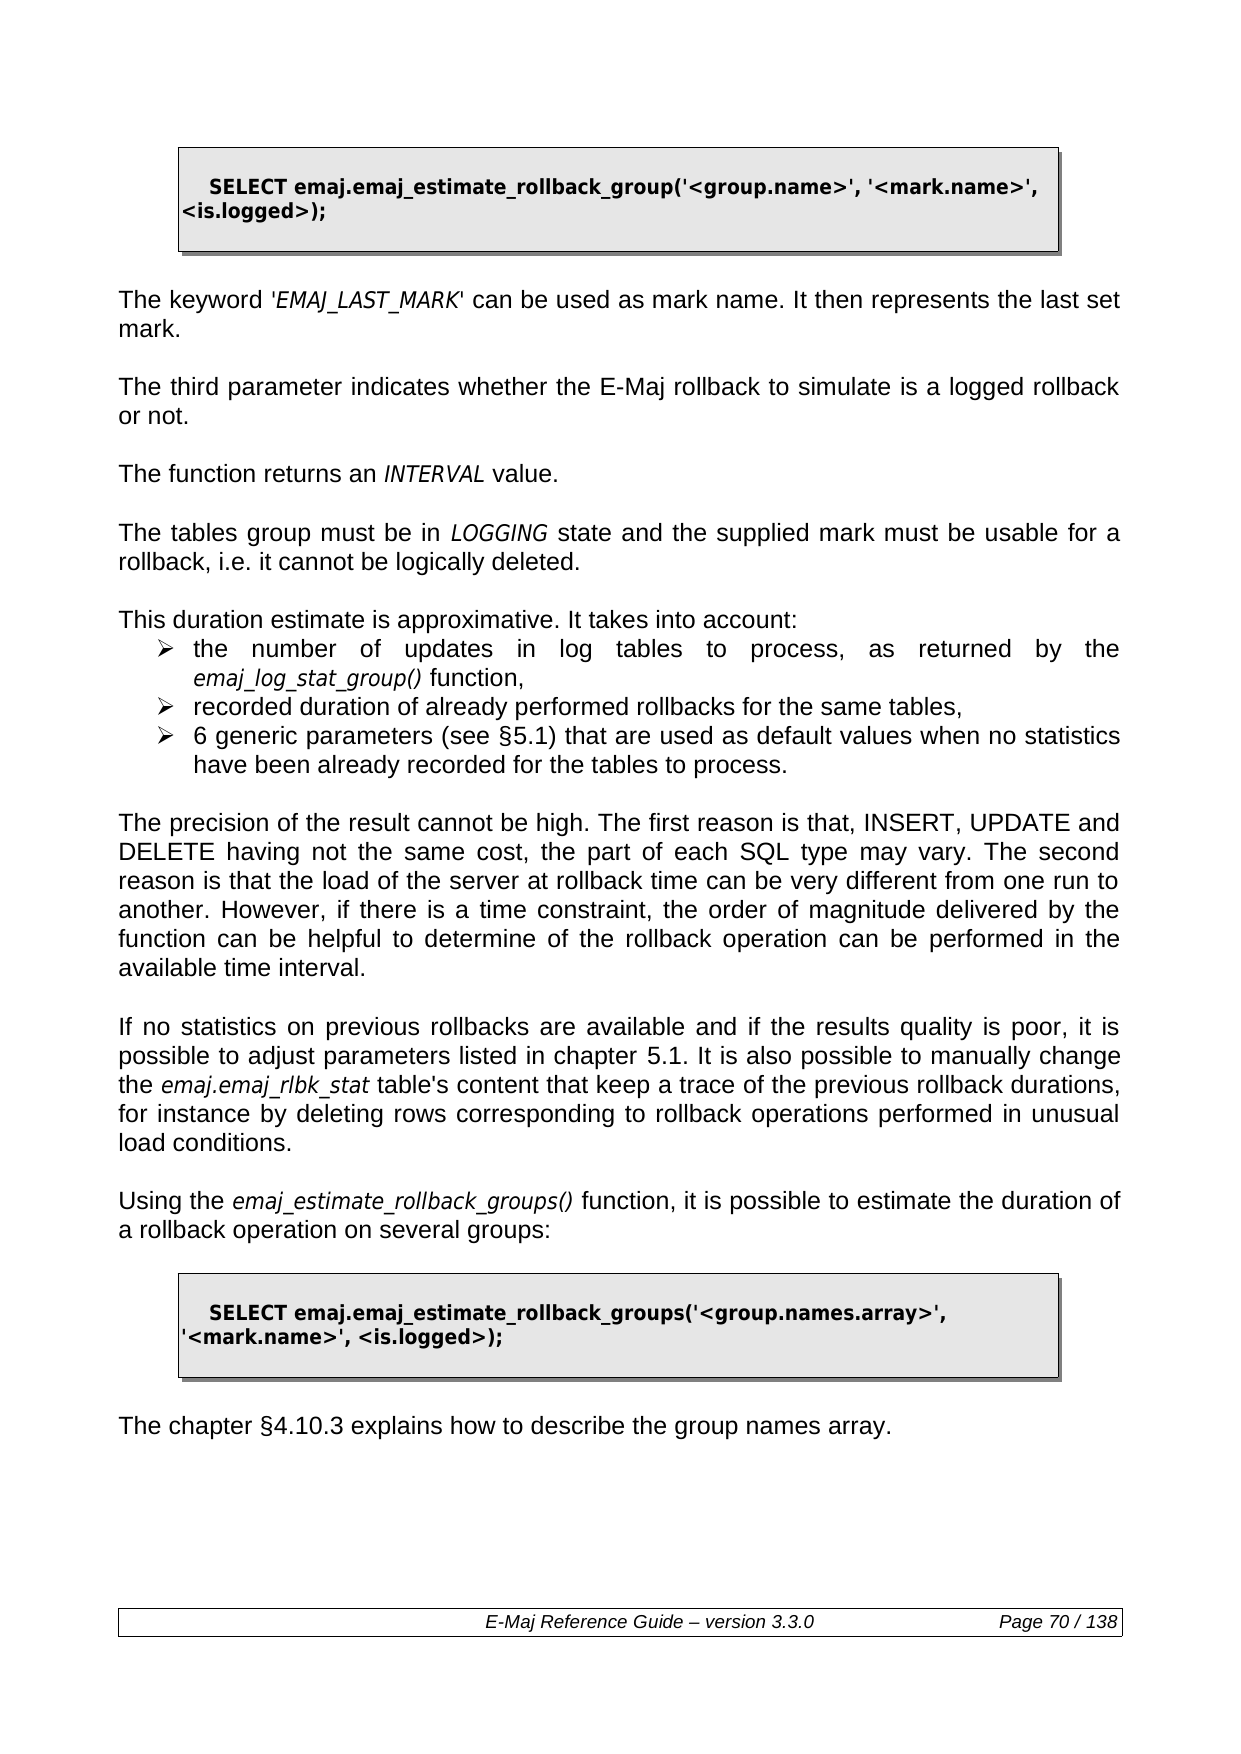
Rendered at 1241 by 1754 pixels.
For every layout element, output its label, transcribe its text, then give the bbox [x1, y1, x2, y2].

list recorded duration of already performed rollbacks for the same tables, [156, 692, 1122, 721]
text Using the emaj_estimate_rollback_groups() function, it is possible to estimate the duration of a rollback operation on several groups: [118, 1186, 1122, 1244]
list 6 generic parameters (see §5.1) that are used as default values when no statistics have been already recorded for the tables to process. [156, 721, 1122, 779]
text The tables group must be in LOGGING state and the supplied mark must be usable for a rollback, i.e. it cannot be logically deleted. [118, 517, 1122, 576]
text The third parameter indicates whether the E-Maj rollback to simulate is a logged rollback or not. [118, 372, 1122, 430]
text The keyword 'EMAJ_LAST_MARK' can be used as mark name. It then represents the last set mark. [118, 285, 1122, 343]
text SELECT emaj.emaj_estimate_rollback_group('<group.name>', '<mark.name>', <is.logged>); [179, 172, 1058, 221]
text If no statistics on previous rollbacks are available and if the results quality is poor, it is possible to adjust parameters listed in chapter 5.1. It is also possible to manually change the emaj.emaj_rlbk_stat table's content that keep a trace of the previous rollback durations, for instance by deleting rows corresponding to rollback operations performed in unusual load conditions. [118, 1011, 1122, 1157]
text The precision of the result cannot be high. The first reason is that, INSERT, UPDATE and DELETE having not the same cost, the part of each SQL type may vary. The second reason is that the load of the server at rollback time can be very different from one run to another. However, if there is a time constraint, the order of magnitude delivered by the function can be helpful to determine of the rollback operation can be performed in the available time interval. [118, 808, 1122, 982]
text The chapter §4.10.3 explains how to describe the group names array. [118, 1411, 1122, 1440]
text This duration estimate is approximative. It takes into account: [118, 604, 1122, 634]
text The function returns an INTERVAL value. [118, 459, 1122, 488]
list the number of updates in log tables to process, as returned by the emaj_log_stat_group() function, [156, 634, 1122, 692]
text SELECT emaj.emaj_estimate_rollback_groups('<group.names.array>', '<mark.name>', <is.logged>); [179, 1297, 1058, 1346]
